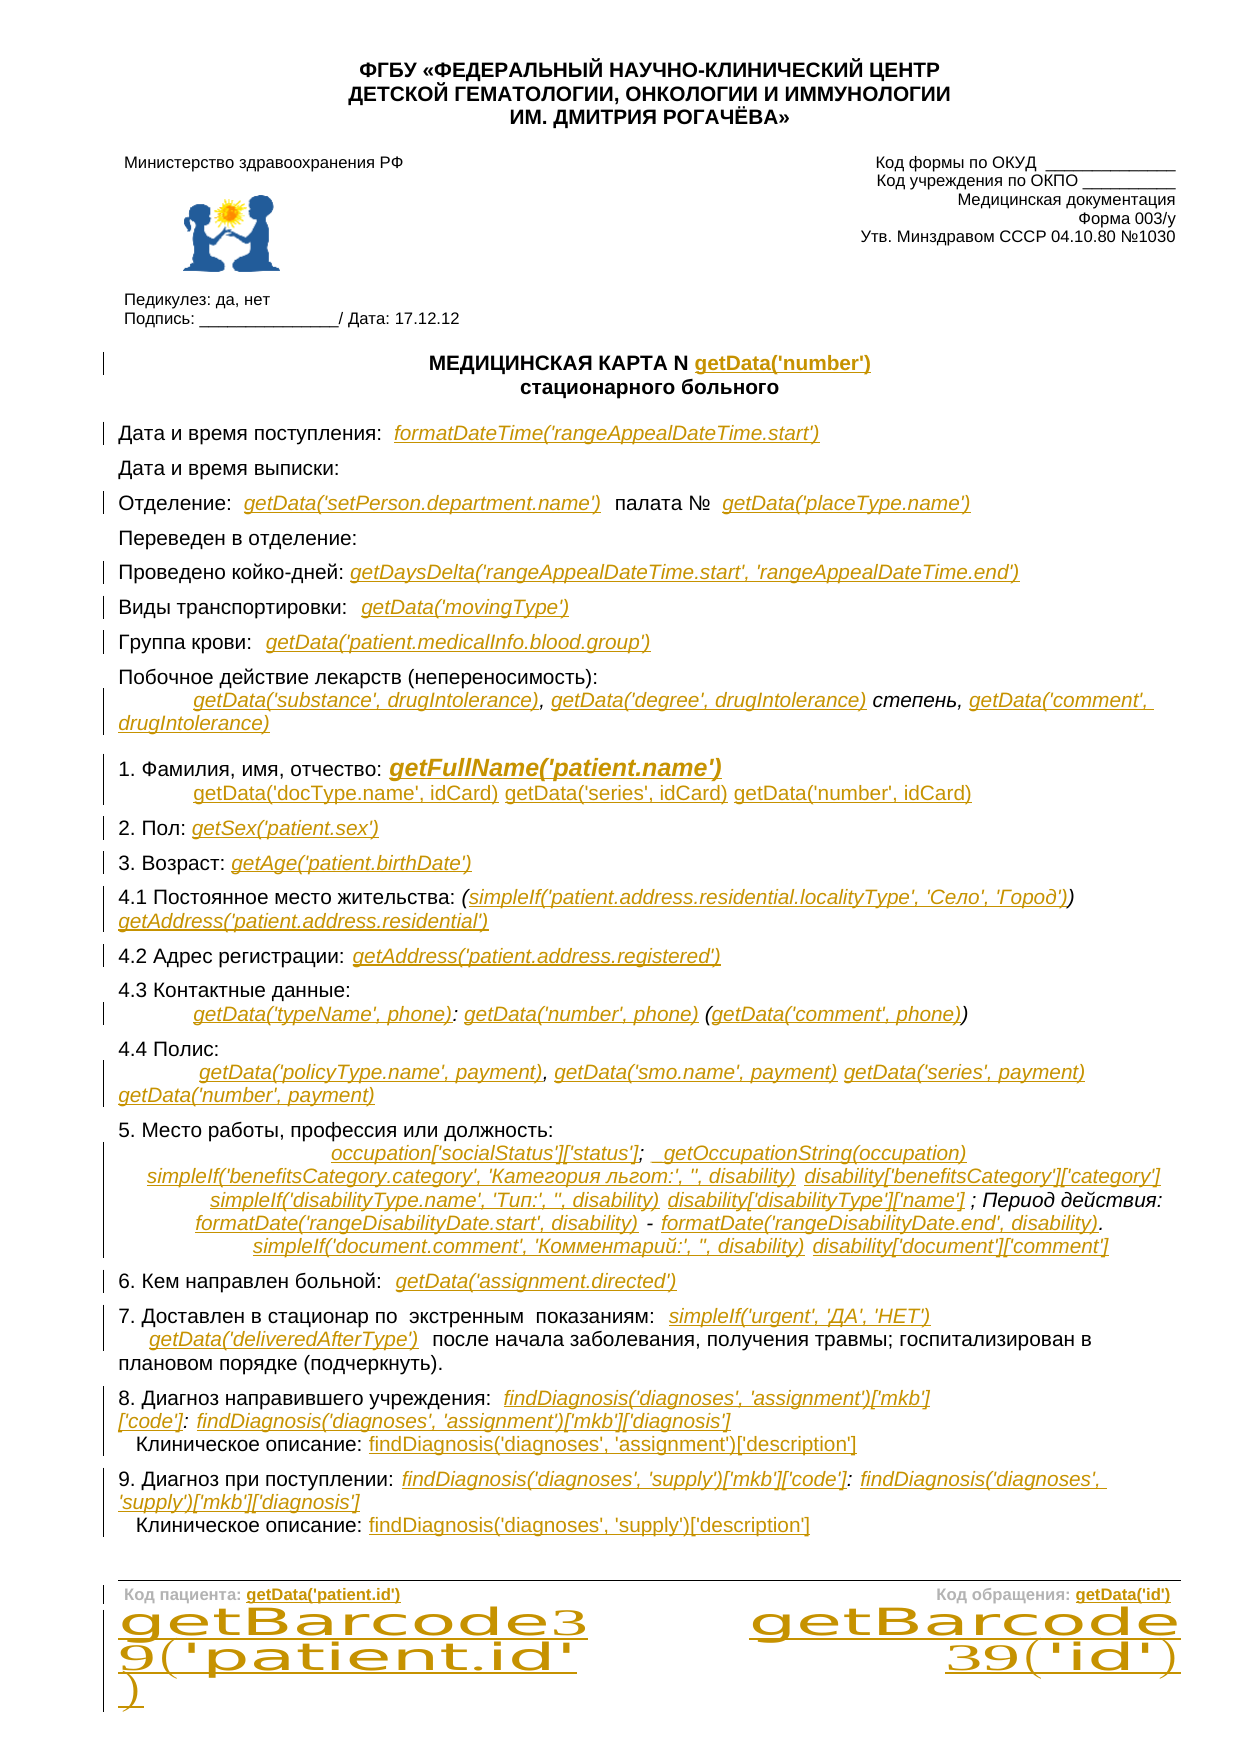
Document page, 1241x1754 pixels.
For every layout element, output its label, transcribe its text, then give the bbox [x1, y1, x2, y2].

text Проведено койко-дней: getDaysDelta('rangeAppealDateTime.start', 'rangeAppealDateTime.end') [118, 561, 1181, 584]
text Группа крови: getData('patient.medicalInfo.blood.group') [118, 630, 1181, 654]
table_header Код формы по ОКУД ______________ Код учреждения по ОКПО __________ Медицинская документация Форма 003/у Утв. Минздравом СССР 04.10.80 №1030 [650, 148, 1181, 284]
list 9. Диагноз при поступлении: findDiagnosis('diagnoses', 'supply')['mkb']['code']: findDiagnosis('diagnoses', 'supply')['mkb']['diagnosis'] [118, 1468, 1181, 1514]
text 1. Фамилия, имя, отчество: getFullName('patient.name') [118, 753, 1181, 781]
text getData('policyType.name', payment), getData('smo.name', payment) getData('series', payment) getData('number', payment) [118, 1060, 1181, 1107]
text 4.2 Адрес регистрации: getAddress('patient.address.registered') [118, 944, 1181, 967]
text Виды транспортировки: getData('movingType') [118, 596, 1181, 619]
text Отделение: getData('setPerson.department.name') палата № getData('placeType.name') [118, 491, 1181, 514]
text стационарного больного [118, 375, 1181, 398]
text 2. Пол: getSex('patient.sex') [118, 816, 1181, 839]
text getData('substance', drugIntolerance), getData('degree', drugIntolerance) степень, getData('comment', drugIntolerance) [118, 688, 1181, 735]
text simpleIf('benefitsCategory.category', 'Категория льгот:', '', disability) disability['benefitsCategory']['category'] simpleIf('disabilityType.name', 'Тип:', '', disability) disability['disabilityType']['name'] ; Период действия: formatDate('rangeDisabilityDate.start', disability) - formatDate('rangeDisabilityDate.end', disability). simpleIf('document.comment', 'Комментарий:', '', disability) disability['document']['comment'] [118, 1165, 1181, 1258]
text ДЕТСКОЙ ГЕМАТОЛОГИИ, ОНКОЛОГИИ И ИММУНОЛОГИИ ИМ. ДМИТРИЯ РОГАЧЁВА» [118, 82, 1181, 129]
list 8. Диагноз направившего учреждения: findDiagnosis('diagnoses', 'assignment')['mkb']['code']: findDiagnosis('diagnoses', 'assignment')['mkb']['diagnosis'] [118, 1386, 1181, 1433]
text МЕДИЦИНСКАЯ КАРТА N getData('number') [118, 352, 1181, 375]
list Клиническое описание: findDiagnosis('diagnoses', 'assignment')['description'] [118, 1433, 1181, 1456]
text 4.1 Постоянное место жительства: (simpleIf('patient.address.residential.localityType', 'Село', 'Город')) getAddress('patient.address.residential') [118, 886, 1181, 932]
text Побочное действие лекарств (непереносимость): [118, 665, 1181, 688]
text Дата и время выписки: [118, 456, 1181, 480]
text 6. Кем направлен больной: getData('assignment.directed') [118, 1270, 1181, 1293]
list Клиническое описание: findDiagnosis('diagnoses', 'supply')['description'] [118, 1514, 1181, 1537]
text ФГБУ «ФЕДЕРАЛЬНЫЙ НАУЧНО-КЛИНИЧЕСКИЙ ЦЕНТР [118, 59, 1181, 82]
text getData('typeName', phone): getData('number', phone) (getData('comment', phone)) [118, 1002, 1181, 1025]
picture [177, 191, 288, 279]
text occupation['socialStatus']['status']; _getOccupationString(occupation) [118, 1142, 1181, 1165]
text 3. Возраст: getAge('patient.birthDate') [118, 851, 1181, 874]
text 4.4 Полис: [118, 1037, 1181, 1060]
table_cell [650, 285, 1181, 333]
table_cell Педикулез: да, нет Подпись: _______________/ Дата: 17.12.12 [118, 285, 649, 333]
text 7. Доставлен в стационар по экстренным показаниям: simpleIf('urgent', 'ДА', 'НЕТ') getData('deliveredAfterType') после начала заболевания, получения травмы; госпитализирован в плановом порядке (подчеркнуть). [118, 1305, 1181, 1374]
text 4.3 Контактные данные: [118, 979, 1181, 1002]
table_header Министерство здравоохранения РФ [118, 148, 649, 284]
text 5. Место работы, профессия или должность: [118, 1118, 1181, 1142]
text Дата и время поступления: formatDateTime('rangeAppealDateTime.start') [118, 422, 1181, 445]
text Переведен в отделение: [118, 526, 1181, 549]
text getData('docType.name', idCard) getData('series', idCard) getData('number', idCard) [118, 781, 1181, 805]
